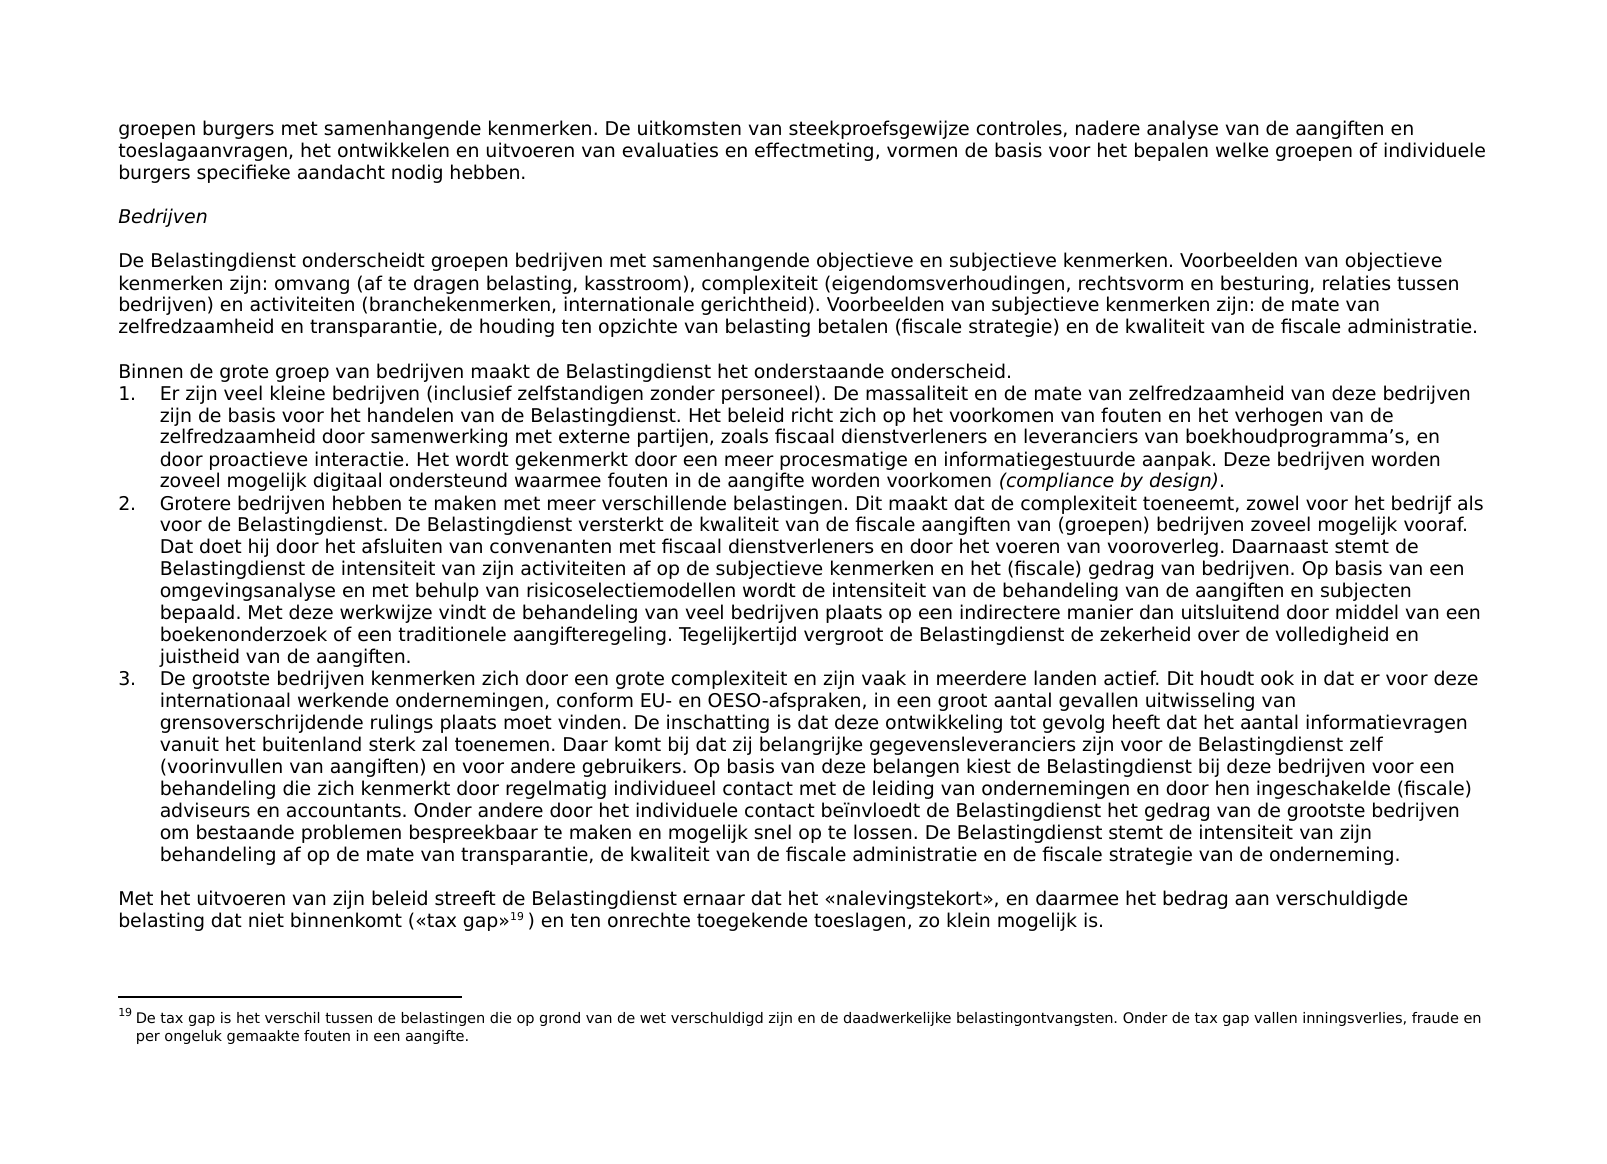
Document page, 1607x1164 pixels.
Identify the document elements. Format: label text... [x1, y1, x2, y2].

text Met het uitvoeren van zijn beleid streeft de Belastingdienst ernaar dat het «nalevingstekort», en daarmee het bedrag aan verschuldigde belasting dat niet binnenkomt («tax gap») en ten onrechte toegekende toeslagen, zo klein mogelijk is. [118, 888, 1488, 932]
text 3. De grootste bedrijven kenmerken zich door een grote complexiteit en zijn vaak in meerdere landen actief. Dit houdt ook in dat er voor deze internationaal werkende ondernemingen, conform EU- en OESO-afspraken, in een groot aantal gevallen uitwisseling van grensoverschrijdende rulings plaats moet vinden. De inschatting is dat deze ontwikkeling tot gevolg heeft dat het aantal informatievragen vanuit het buitenland sterk zal toenemen. Daar komt bij dat zij belangrijke gegevensleveranciers zijn voor de Belastingdienst zelf (voorinvullen van aangiften) en voor andere gebruikers. Op basis van deze belangen kiest de Belastingdienst bij deze bedrijven voor een behandeling die zich kenmerkt door regelmatig individueel contact met de leiding van ondernemingen en door hen ingeschakelde (fiscale) adviseurs en accountants. Onder andere door het individuele contact beïnvloedt de Belastingdienst het gedrag van de grootste bedrijven om bestaande problemen bespreekbaar te maken en mogelijk snel op te lossen. De Belastingdienst stemt de intensiteit van zijn behandeling af op de mate van transparantie, de kwaliteit van de fiscale administratie en de fiscale strategie van de onderneming. [118, 668, 1488, 866]
subtitle Bedrijven [118, 206, 1488, 228]
text groepen burgers met samenhangende kenmerken. De uitkomsten van steekproefsgewijze controles, nadere analyse van de aangiften en toeslagaanvragen, het ontwikkelen en uitvoeren van evaluaties en effectmeting, vormen de basis voor het bepalen welke groepen of individuele burgers specifieke aandacht nodig hebben. [118, 118, 1488, 184]
text 1. Er zijn veel kleine bedrijven (inclusief zelfstandigen zonder personeel). De massaliteit en de mate van zelfredzaamheid van deze bedrijven zijn de basis voor het handelen van de Belastingdienst. Het beleid richt zich op het voorkomen van fouten en het verhogen van de zelfredzaamheid door samenwerking met externe partijen, zoals fiscaal dienstverleners en leveranciers van boekhoudprogramma’s, en door proactieve interactie. Het wordt gekenmerkt door een meer procesmatige en informatiegestuurde aanpak. Deze bedrijven worden zoveel mogelijk digitaal ondersteund waarmee fouten in de aangifte worden voorkomen (compliance by design). [118, 382, 1488, 492]
text De tax gap is het verschil tussen de belastingen die op grond van de wet verschuldigd zijn en de daadwerkelijke belastingontvangsten. Onder de tax gap vallen inningsverlies, fraude en per ongeluk gemaakte fouten in een aangifte. [118, 1006, 1488, 1045]
text Binnen de grote groep van bedrijven maakt de Belastingdienst het onderstaande onderscheid. [118, 361, 1488, 382]
text 2. Grotere bedrijven hebben te maken met meer verschillende belastingen. Dit maakt dat de complexiteit toeneemt, zowel voor het bedrijf als voor de Belastingdienst. De Belastingdienst versterkt de kwaliteit van de fiscale aangiften van (groepen) bedrijven zoveel mogelijk vooraf. Dat doet hij door het afsluiten van convenanten met fiscaal dienstverleners en door het voeren van vooroverleg. Daarnaast stemt de Belastingdienst de intensiteit van zijn activiteiten af op de subjectieve kenmerken en het (fiscale) gedrag van bedrijven. Op basis van een omgevingsanalyse en met behulp van risicoselectiemodellen wordt de intensiteit van de behandeling van de aangiften en subjecten bepaald. Met deze werkwijze vindt de behandeling van veel bedrijven plaats op een indirectere manier dan uitsluitend door middel van een boekenonderzoek of een traditionele aangifteregeling. Tegelijkertijd vergroot de Belastingdienst de zekerheid over de volledigheid en juistheid van de aangiften. [118, 492, 1488, 668]
text De Belastingdienst onderscheidt groepen bedrijven met samenhangende objectieve en subjectieve kenmerken. Voorbeelden van objectieve kenmerken zijn: omvang (af te dragen belasting, kasstroom), complexiteit (eigendomsverhoudingen, rechtsvorm en besturing, relaties tussen bedrijven) en activiteiten (branchekenmerken, internationale gerichtheid). Voorbeelden van subjectieve kenmerken zijn: de mate van zelfredzaamheid en transparantie, de houding ten opzichte van belasting betalen (fiscale strategie) en de kwaliteit van de fiscale administratie. [118, 250, 1488, 338]
